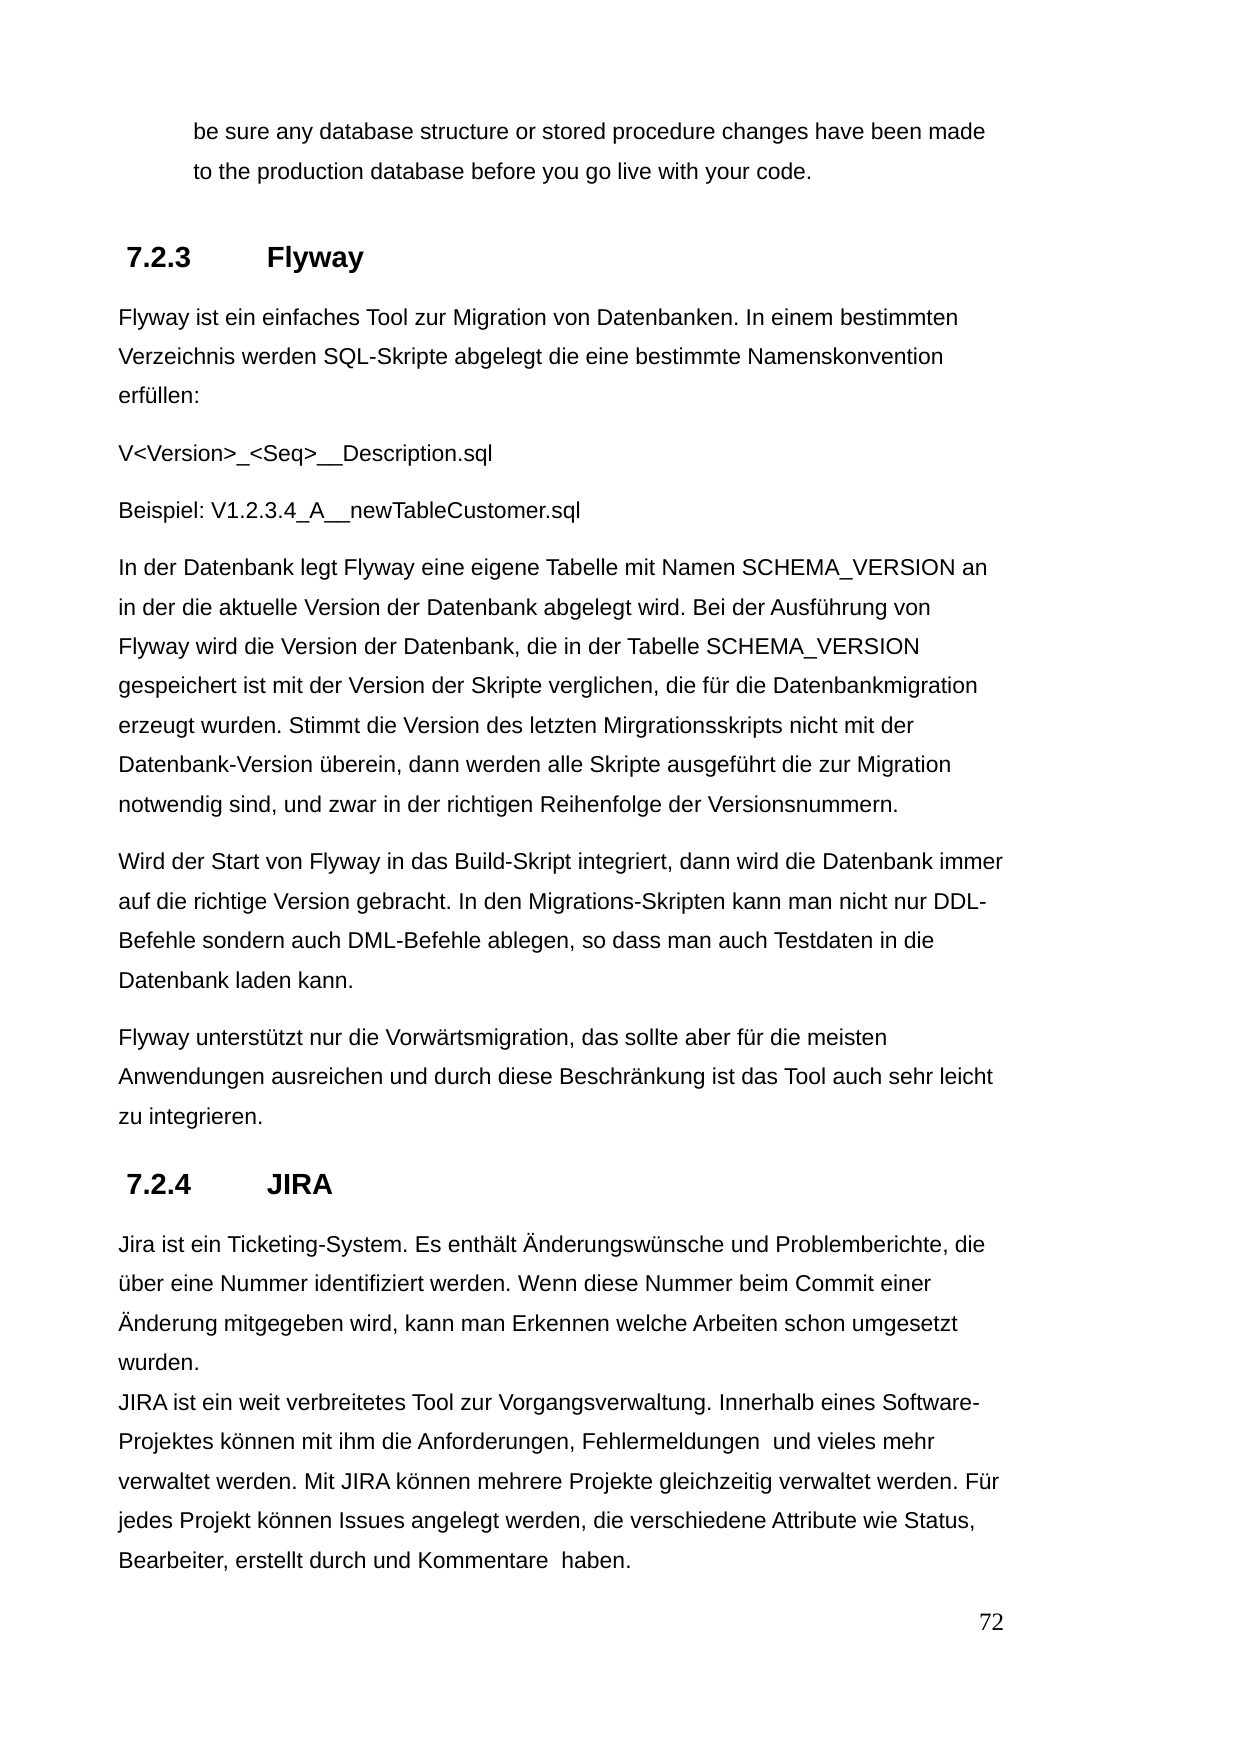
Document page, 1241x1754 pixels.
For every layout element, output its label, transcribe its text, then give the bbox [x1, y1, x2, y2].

text Flyway unterstützt nur die Vorwärtsmigration, das sollte aber für die meisten Anwendungen ausreichen und durch diese Beschränkung ist das Tool auch sehr leicht zu integrieren. [118, 1024, 1004, 1129]
list be sure any database structure or stored procedure changes have been made to the production database before you go live with your code. [156, 118, 1004, 184]
text Beispiel: V1.2.3.4_A__newTableCustomer.sql [118, 497, 1004, 523]
text Flyway ist ein einfaches Tool zur Migration von Datenbanken. In einem bestimmten Verzeichnis werden SQL-Skripte abgelegt die eine bestimmte Namenskonvention erfüllen: [118, 303, 1004, 409]
subtitle JIRA [118, 1167, 1004, 1201]
text Jira ist ein Ticketing-System. Es enthält Änderungswünsche und Problemberichte, die über eine Nummer identifiziert werden. Wenn diese Nummer beim Commit einer Änderung mitgegeben wird, kann man Erkennen welche Arbeiten schon umgesetzt wurden. [118, 1231, 1004, 1376]
text In der Datenbank legt Flyway eine eigene Tabelle mit Namen SCHEMA_VERSION an in der die aktuelle Version der Datenbank abgelegt wird. Bei der Ausführung von Flyway wird die Version der Datenbank, die in der Tabelle SCHEMA_VERSION gespeichert ist mit der Version der Skripte verglichen, die für die Datenbankmigration erzeugt wurden. Stimmt die Version des letzten Mirgrationsskripts nicht mit der Datenbank-Version überein, dann werden alle Skripte ausgeführt die zur Migration notwendig sind, und zwar in der richtigen Reihenfolge der Versionsnummern. [118, 554, 1004, 817]
text Wird der Start von Flyway in das Build-Skript integriert, dann wird die Datenbank immer auf die richtige Version gebracht. In den Migrations-Skripten kann man nicht nur DDL-Befehle sondern auch DML-Befehle ablegen, so dass man auch Testdaten in die Datenbank laden kann. [118, 848, 1004, 993]
text V<Version>_<Seq>__Description.sql [118, 440, 1004, 466]
text JIRA ist ein weit verbreitetes Tool zur Vorgangsverwaltung. Innerhalb eines Software-Projektes können mit ihm die Anforderungen, Fehlermeldungen und vieles mehr verwaltet werden. Mit JIRA können mehrere Projekte gleichzeitig verwaltet werden. Für jedes Projekt können Issues angelegt werden, die verschiedene Attribute wie Status, Bearbeiter, erstellt durch und Kommentare haben. [118, 1389, 1004, 1573]
subtitle Flyway [118, 240, 1004, 273]
